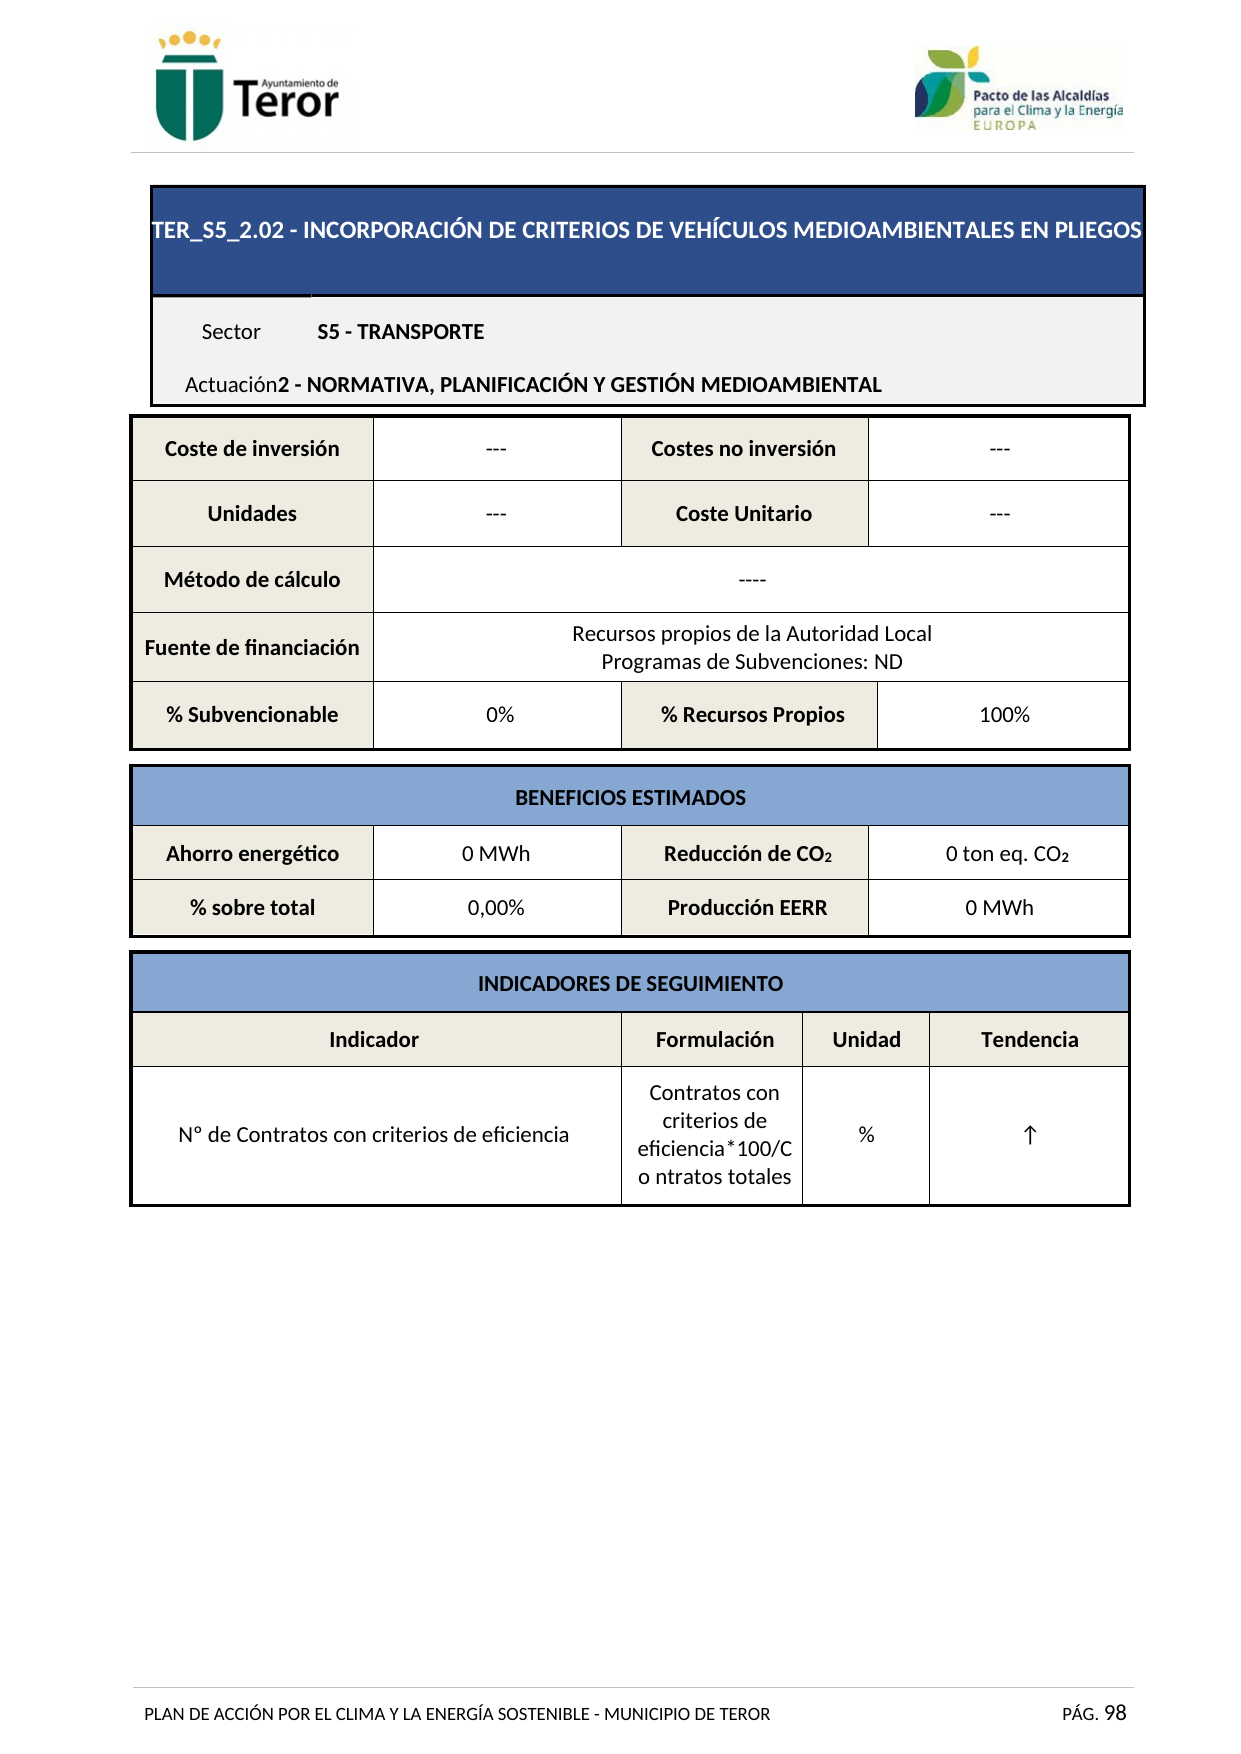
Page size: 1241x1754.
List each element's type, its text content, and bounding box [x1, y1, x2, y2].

table_cell Ahorro energético [133, 826, 373, 879]
table_cell Producción EERR [622, 880, 868, 934]
table_cell Contratos con criterios de eficiencia*100/Co ntratos totales [622, 1067, 802, 1204]
picture [915, 46, 1123, 130]
table_cell Indicador [133, 1013, 621, 1066]
table_header Coste de inversión [133, 418, 373, 480]
table_cell % [803, 1067, 929, 1204]
table_cell ↑ [930, 1067, 1128, 1204]
table_cell 0,00% [374, 880, 621, 934]
table_cell Coste Unitario [622, 481, 868, 546]
table_cell --- [374, 481, 621, 546]
table_cell Reducción de CO2 [622, 826, 868, 879]
table_cell Recursos propios de la Autoridad Local Programas de Subvenciones: ND [374, 613, 1128, 681]
table_cell BENEFICIOS ESTIMADOS [133, 767, 1128, 825]
table_cell --- [869, 481, 1128, 546]
table_cell 0 MWh [374, 826, 621, 879]
table_cell 0 ton eq. CO2 [869, 826, 1128, 879]
table_cell % sobre total [133, 880, 373, 934]
table_cell Fuente de financiación [133, 613, 373, 681]
table_header --- [374, 418, 621, 480]
table_cell 0 MWh [869, 880, 1128, 934]
table_cell 100% [878, 682, 1128, 748]
table_cell INDICADORES DE SEGUIMIENTO [133, 954, 1128, 1011]
table_cell Nº de Contratos con criterios de eficiencia [133, 1067, 621, 1204]
table_cell Unidades [133, 481, 373, 546]
table_cell % Subvencionable [133, 682, 373, 748]
table_cell Tendencia [930, 1013, 1128, 1066]
table_cell ---- [374, 547, 1128, 612]
table_header --- [869, 418, 1128, 480]
picture [144, 23, 356, 152]
table_cell Método de cálculo [133, 547, 373, 612]
table_header Costes no inversión [622, 418, 868, 480]
table_cell Formulación [622, 1013, 802, 1066]
table_cell [131, 751, 1129, 764]
table_cell 0% [374, 682, 621, 748]
table_cell % Recursos Propios [622, 682, 877, 748]
table_cell Unidad [803, 1013, 929, 1066]
table_cell [131, 938, 1129, 950]
